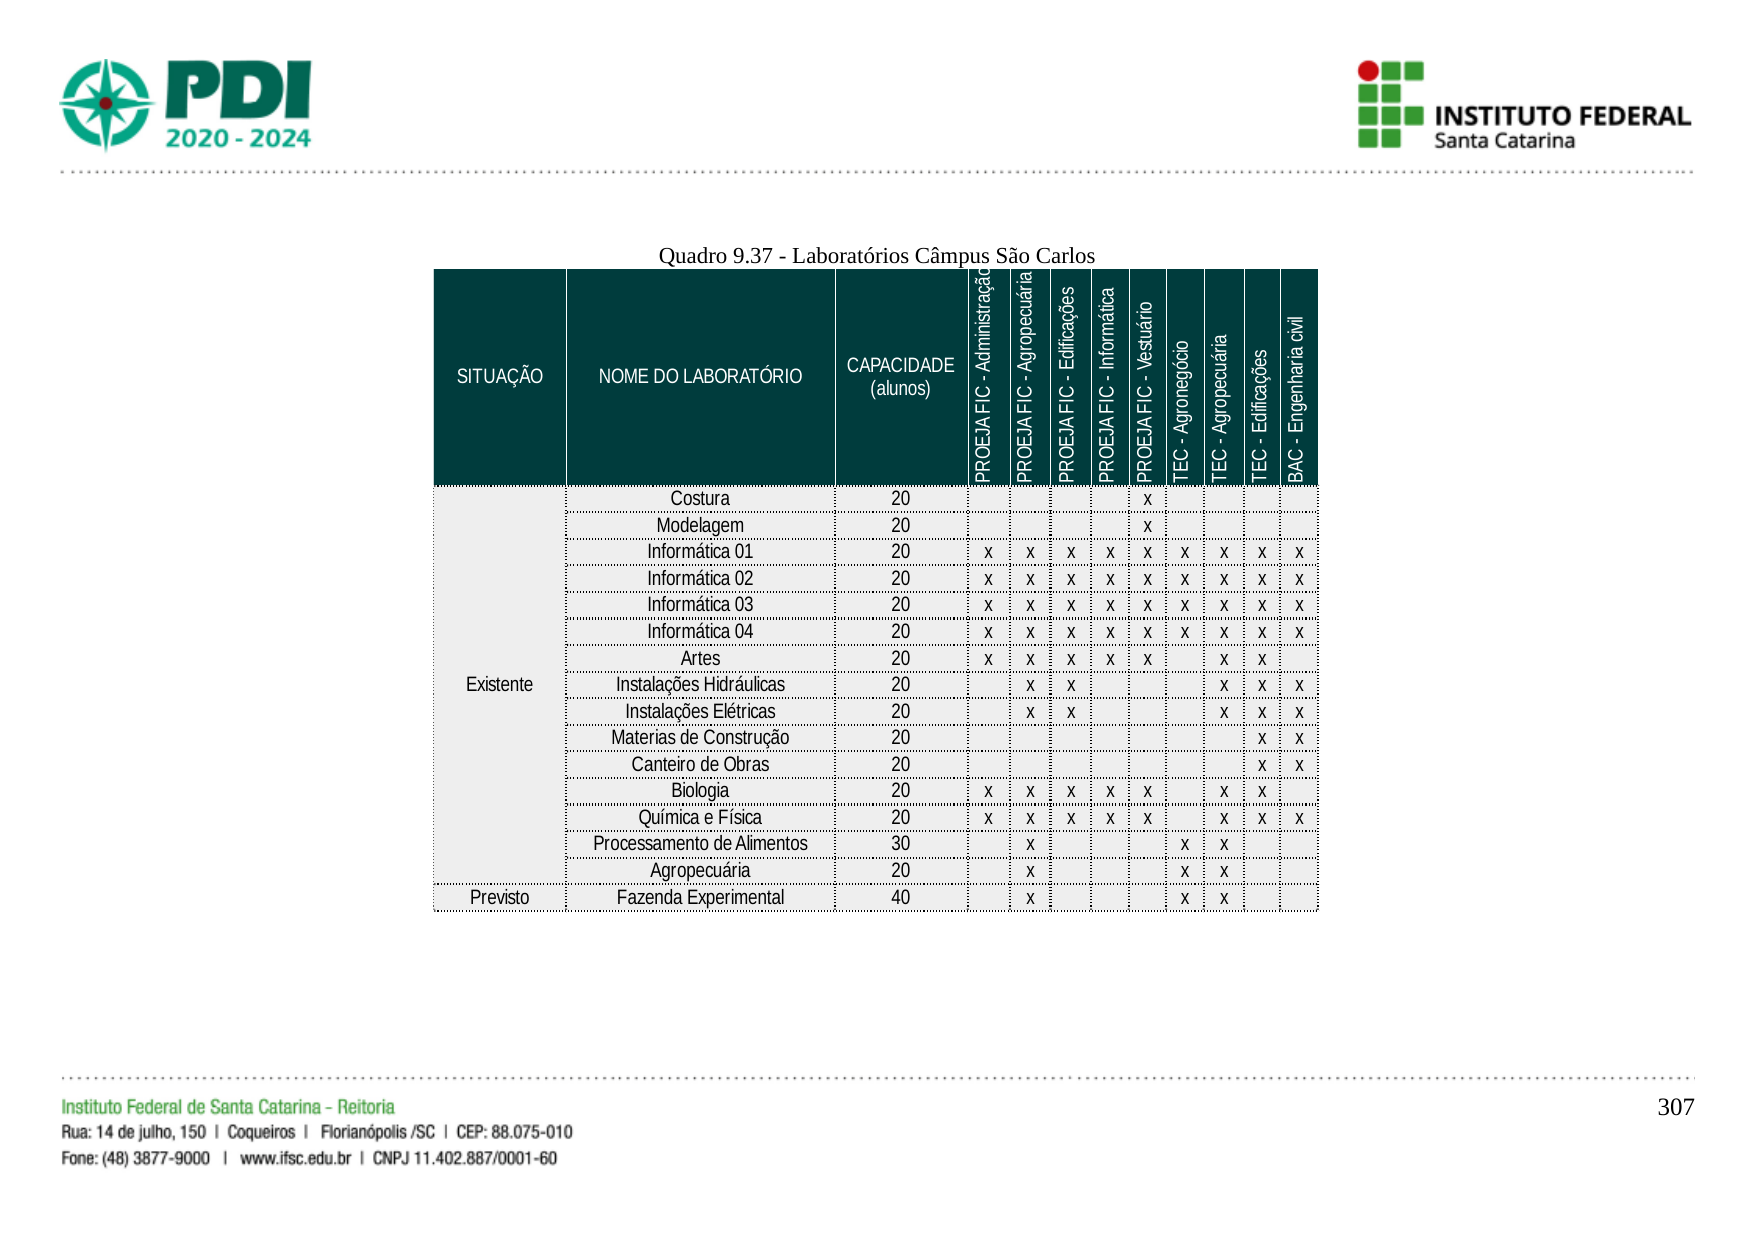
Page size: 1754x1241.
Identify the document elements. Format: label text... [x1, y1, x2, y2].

text Quadro 9.37 - Laboratórios Câmpus São Carlos [433, 242, 1321, 912]
picture [59, 59, 1695, 178]
picture [59, 1062, 1695, 1182]
